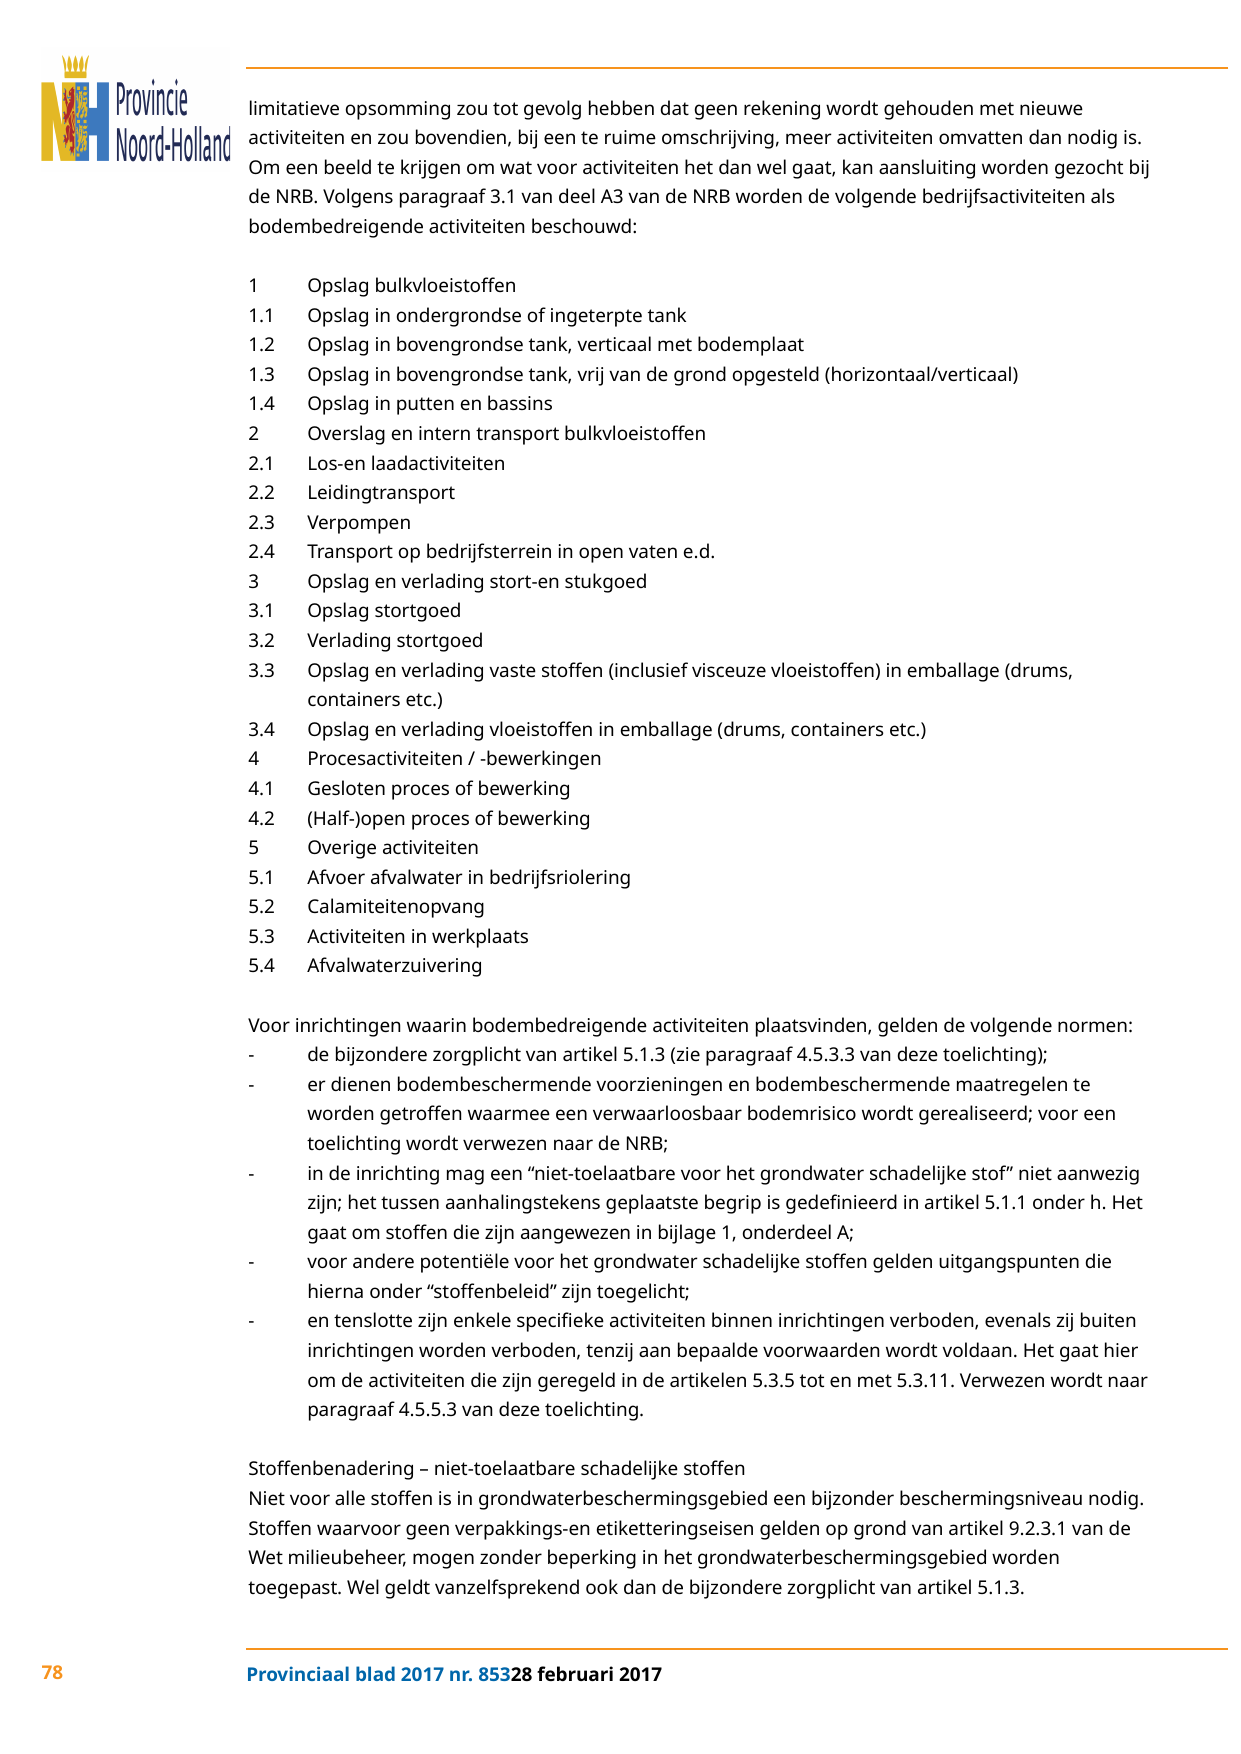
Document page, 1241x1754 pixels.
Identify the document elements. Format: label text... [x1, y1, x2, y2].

list de bijzondere zorgplicht van artikel 5.1.3 (zie paragraaf 4.5.3.3 van deze toelichting); [248, 1041, 1152, 1067]
list Activiteiten in werkplaats [248, 923, 1152, 949]
list Calamiteitenopvang [248, 893, 1152, 919]
list Overslag en intern transport bulkvloeistoffen [248, 420, 1152, 446]
picture [41, 47, 231, 172]
text Stoffenbenadering – niet-toelaatbare schadelijke stoffen [248, 1456, 1152, 1481]
list Opslag in ondergrondse of ingeterpte tank [248, 302, 1152, 328]
list Opslag in bovengrondse tank, verticaal met bodemplaat [248, 331, 1152, 357]
list Los-en laadactiviteiten [248, 450, 1152, 476]
list Afvoer afvalwater in bedrijfsriolering [248, 864, 1152, 890]
list Afvalwaterzuivering [248, 953, 1152, 978]
list Transport op bedrijfsterrein in open vaten e.d. [248, 538, 1152, 564]
list Opslag stortgoed [248, 598, 1152, 623]
list Opslag en verlading vloeistoffen in emballage (drums, containers etc.) [248, 716, 1152, 742]
list voor andere potentiële voor het grondwater schadelijke stoffen gelden uitgangspunten die hierna onder “stoffenbeleid” zijn toegelicht; [248, 1248, 1152, 1304]
list Procesactiviteiten / -bewerkingen [248, 746, 1152, 771]
text Voor inrichtingen waarin bodembedreigende activiteiten plaatsvinden, gelden de volgende normen: [248, 1012, 1152, 1038]
list Opslag in bovengrondse tank, vrij van de grond opgesteld (horizontaal/verticaal) [248, 361, 1152, 387]
list in de inrichting mag een “niet-toelaatbare voor het grondwater schadelijke stof” niet aanwezig zijn; het tussen aanhalingstekens geplaatste begrip is gedefinieerd in artikel 5.1.1 onder h. Het gaat om stoffen die zijn aangewezen in bijlage 1, onderdeel A; [248, 1160, 1152, 1245]
list en tenslotte zijn enkele specifieke activiteiten binnen inrichtingen verboden, evenals zij buiten inrichtingen worden verboden, tenzij aan bepaalde voorwaarden wordt voldaan. Het gaat hier om de activiteiten die zijn geregeld in de artikelen 5.3.5 tot en met 5.3.11. Verwezen wordt naar paragraaf 4.5.5.3 van deze toelichting. [248, 1308, 1152, 1422]
list Gesloten proces of bewerking [248, 775, 1152, 801]
list Opslag in putten en bassins [248, 391, 1152, 416]
list Verpompen [248, 509, 1152, 535]
list Opslag en verlading vaste stoffen (inclusief visceuze vloeistoffen) in emballage (drums, containers etc.) [248, 657, 1152, 712]
list er dienen bodembeschermende voorzieningen en bodembeschermende maatregelen te worden getroffen waarmee een verwaarloosbaar bodemrisico wordt gerealiseerd; voor een toelichting wordt verwezen naar de NRB; [248, 1071, 1152, 1156]
list Overige activiteiten [248, 834, 1152, 860]
list Opslag en verlading stort-en stukgoed [248, 568, 1152, 594]
list Leidingtransport [248, 479, 1152, 505]
text limitatieve opsomming zou tot gevolg hebben dat geen rekening wordt gehouden met nieuwe activiteiten en zou bovendien, bij een te ruime omschrijving, meer activiteiten omvatten dan nodig is. Om een beeld te krijgen om wat voor activiteiten het dan wel gaat, kan aansluiting worden gezocht bij de NRB. Volgens paragraaf 3.1 van deel A3 van de NRB worden de volgende bedrijfsactiviteiten als bodembedreigende activiteiten beschouwd: [248, 95, 1152, 239]
list Verlading stortgoed [248, 627, 1152, 653]
list Opslag bulkvloeistoffen [248, 272, 1152, 298]
text Niet voor alle stoffen is in grondwaterbeschermingsgebied een bijzonder beschermingsniveau nodig. Stoffen waarvoor geen verpakkings-en etiketteringseisen gelden op grond van artikel 9.2.3.1 van de Wet milieubeheer, mogen zonder beperking in het grondwaterbeschermingsgebied worden toegepast. Wel geldt vanzelfsprekend ook dan de bijzondere zorgplicht van artikel 5.1.3. [248, 1485, 1152, 1600]
list (Half-)open proces of bewerking [248, 805, 1152, 831]
